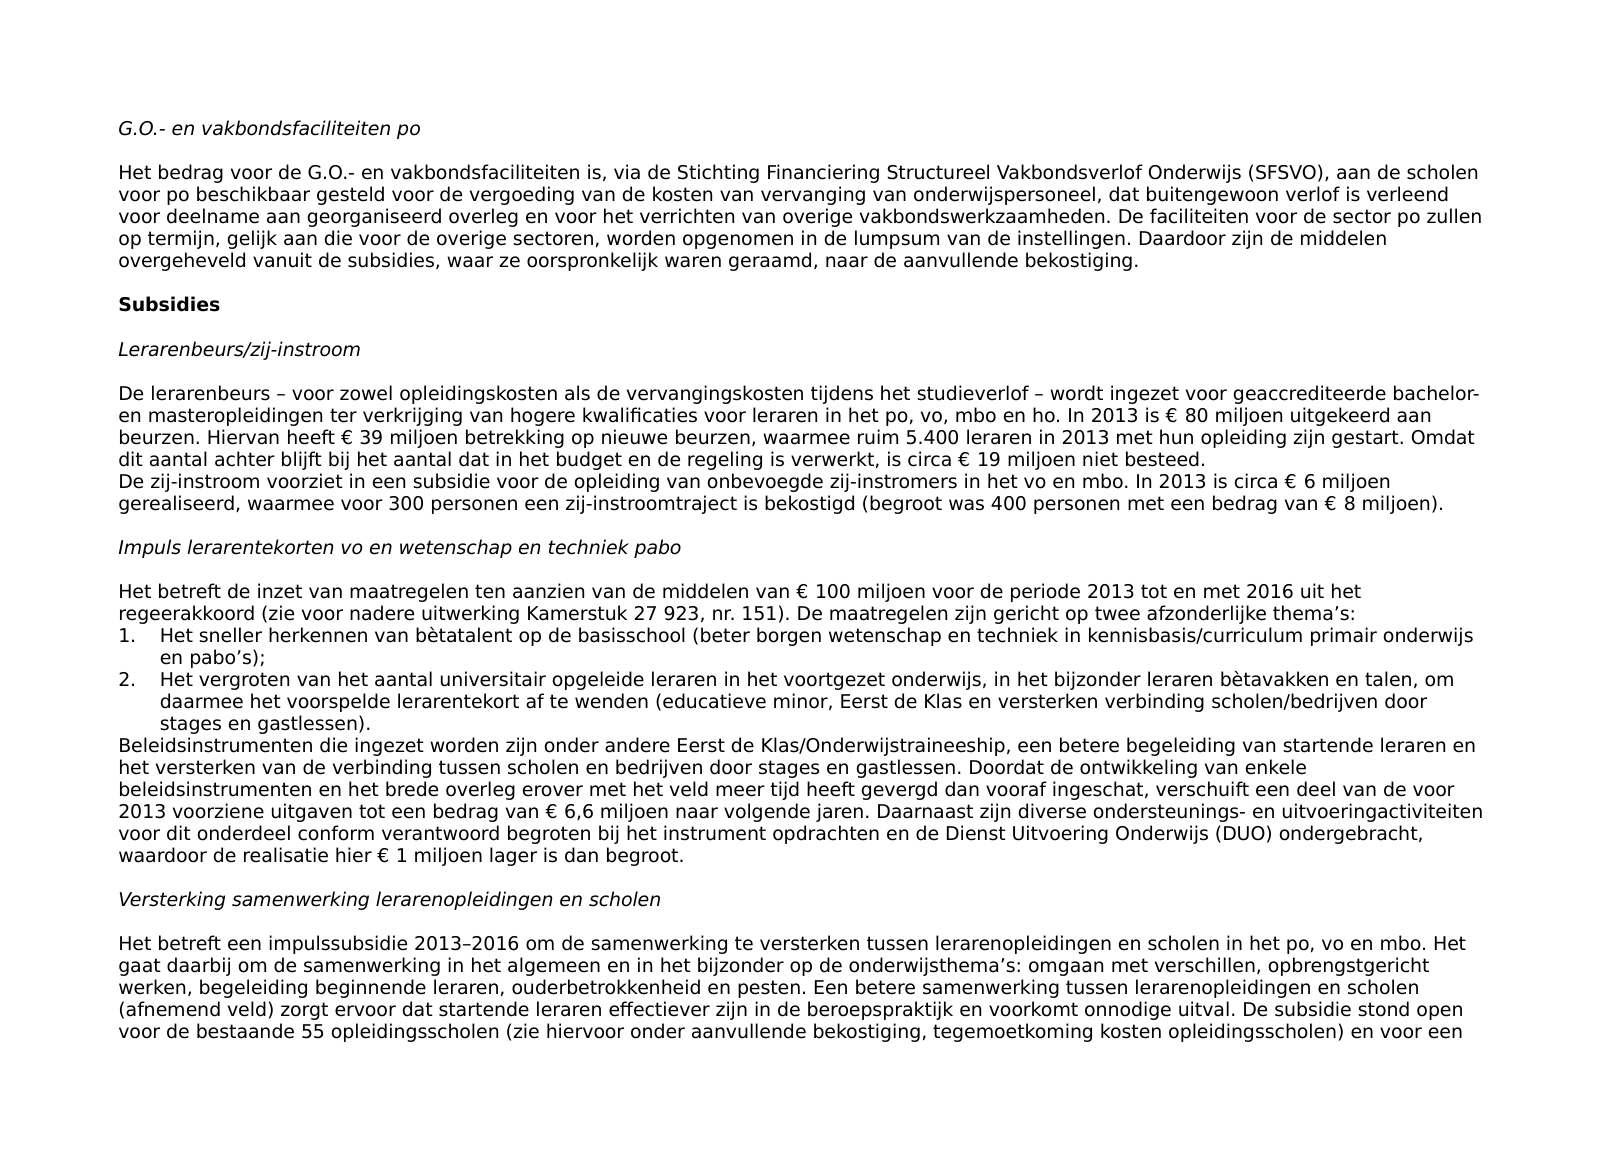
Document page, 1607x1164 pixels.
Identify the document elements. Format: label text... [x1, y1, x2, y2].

subtitle Versterking samenwerking lerarenopleidingen en scholen [118, 889, 1488, 911]
text Het betreft een impulssubsidie 2013–2016 om de samenwerking te versterken tussen lerarenopleidingen en scholen in het po, vo en mbo. Het gaat daarbij om de samenwerking in het algemeen en in het bijzonder op de onderwijsthema’s: omgaan met verschillen, opbrengstgericht werken, begeleiding beginnende leraren, ouderbetrokkenheid en pesten. Een betere samenwerking tussen lerarenopleidingen en scholen (afnemend veld) zorgt ervoor dat startende leraren effectiever zijn in de beroepspraktijk en voorkomt onnodige uitval. De subsidie stond open voor de bestaande 55 opleidingsscholen (zie hiervoor onder aanvullende bekostiging, tegemoetkoming kosten opleidingsscholen) en voor een [118, 933, 1488, 1043]
text De lerarenbeurs – voor zowel opleidingskosten als de vervangingskosten tijdens het studieverlof – wordt ingezet voor geaccrediteerde bachelor- en masteropleidingen ter verkrijging van hogere kwalificaties voor leraren in het po, vo, mbo en ho. In 2013 is € 80 miljoen uitgekeerd aan beurzen. Hiervan heeft € 39 miljoen betrekking op nieuwe beurzen, waarmee ruim 5.400 leraren in 2013 met hun opleiding zijn gestart. Omdat dit aantal achter blijft bij het aantal dat in het budget en de regeling is verwerkt, is circa € 19 miljoen niet besteed. [118, 383, 1488, 471]
text 2. Het vergroten van het aantal universitair opgeleide leraren in het voortgezet onderwijs, in het bijzonder leraren bètavakken en talen, om daarmee het voorspelde lerarentekort af te wenden (educatieve minor, Eerst de Klas en versterken verbinding scholen/bedrijven door stages en gastlessen). [118, 669, 1488, 735]
text 1. Het sneller herkennen van bètatalent op de basisschool (beter borgen wetenschap en techniek in kennisbasis/curriculum primair onderwijs en pabo’s); [118, 625, 1488, 669]
subtitle Impuls lerarentekorten vo en wetenschap en techniek pabo [118, 537, 1488, 559]
subtitle Lerarenbeurs/zij-instroom [118, 338, 1488, 361]
text De zij-instroom voorziet in een subsidie voor de opleiding van onbevoegde zij-instromers in het vo en mbo. In 2013 is circa € 6 miljoen gerealiseerd, waarmee voor 300 personen een zij-instroomtraject is bekostigd (begroot was 400 personen met een bedrag van € 8 miljoen). [118, 471, 1488, 514]
text Het betreft de inzet van maatregelen ten aanzien van de middelen van € 100 miljoen voor de periode 2013 tot en met 2016 uit het regeerakkoord (zie voor nadere uitwerking Kamerstuk 27 923, nr. 151). De maatregelen zijn gericht op twee afzonderlijke thema’s: [118, 581, 1488, 625]
subtitle Subsidies [118, 294, 1488, 316]
text Het bedrag voor de G.O.- en vakbondsfaciliteiten is, via de Stichting Financiering Structureel Vakbondsverlof Onderwijs (SFSVO), aan de scholen voor po beschikbaar gesteld voor de vergoeding van de kosten van vervanging van onderwijspersoneel, dat buitengewoon verlof is verleend voor deelname aan georganiseerd overleg en voor het verrichten van overige vakbondswerkzaamheden. De faciliteiten voor de sector po zullen op termijn, gelijk aan die voor de overige sectoren, worden opgenomen in de lumpsum van de instellingen. Daardoor zijn de middelen overgeheveld vanuit de subsidies, waar ze oorspronkelijk waren geraamd, naar de aanvullende bekostiging. [118, 162, 1488, 272]
subtitle G.O.- en vakbondsfaciliteiten po [118, 118, 1488, 140]
text Beleidsinstrumenten die ingezet worden zijn onder andere Eerst de Klas/Onderwijstraineeship, een betere begeleiding van startende leraren en het versterken van de verbinding tussen scholen en bedrijven door stages en gastlessen. Doordat de ontwikkeling van enkele beleidsinstrumenten en het brede overleg erover met het veld meer tijd heeft gevergd dan vooraf ingeschat, verschuift een deel van de voor 2013 voorziene uitgaven tot een bedrag van € 6,6 miljoen naar volgende jaren. Daarnaast zijn diverse ondersteunings- en uitvoeringactiviteiten voor dit onderdeel conform verantwoord begroten bij het instrument opdrachten en de Dienst Uitvoering Onderwijs (DUO) ondergebracht, waardoor de realisatie hier € 1 miljoen lager is dan begroot. [118, 735, 1488, 867]
